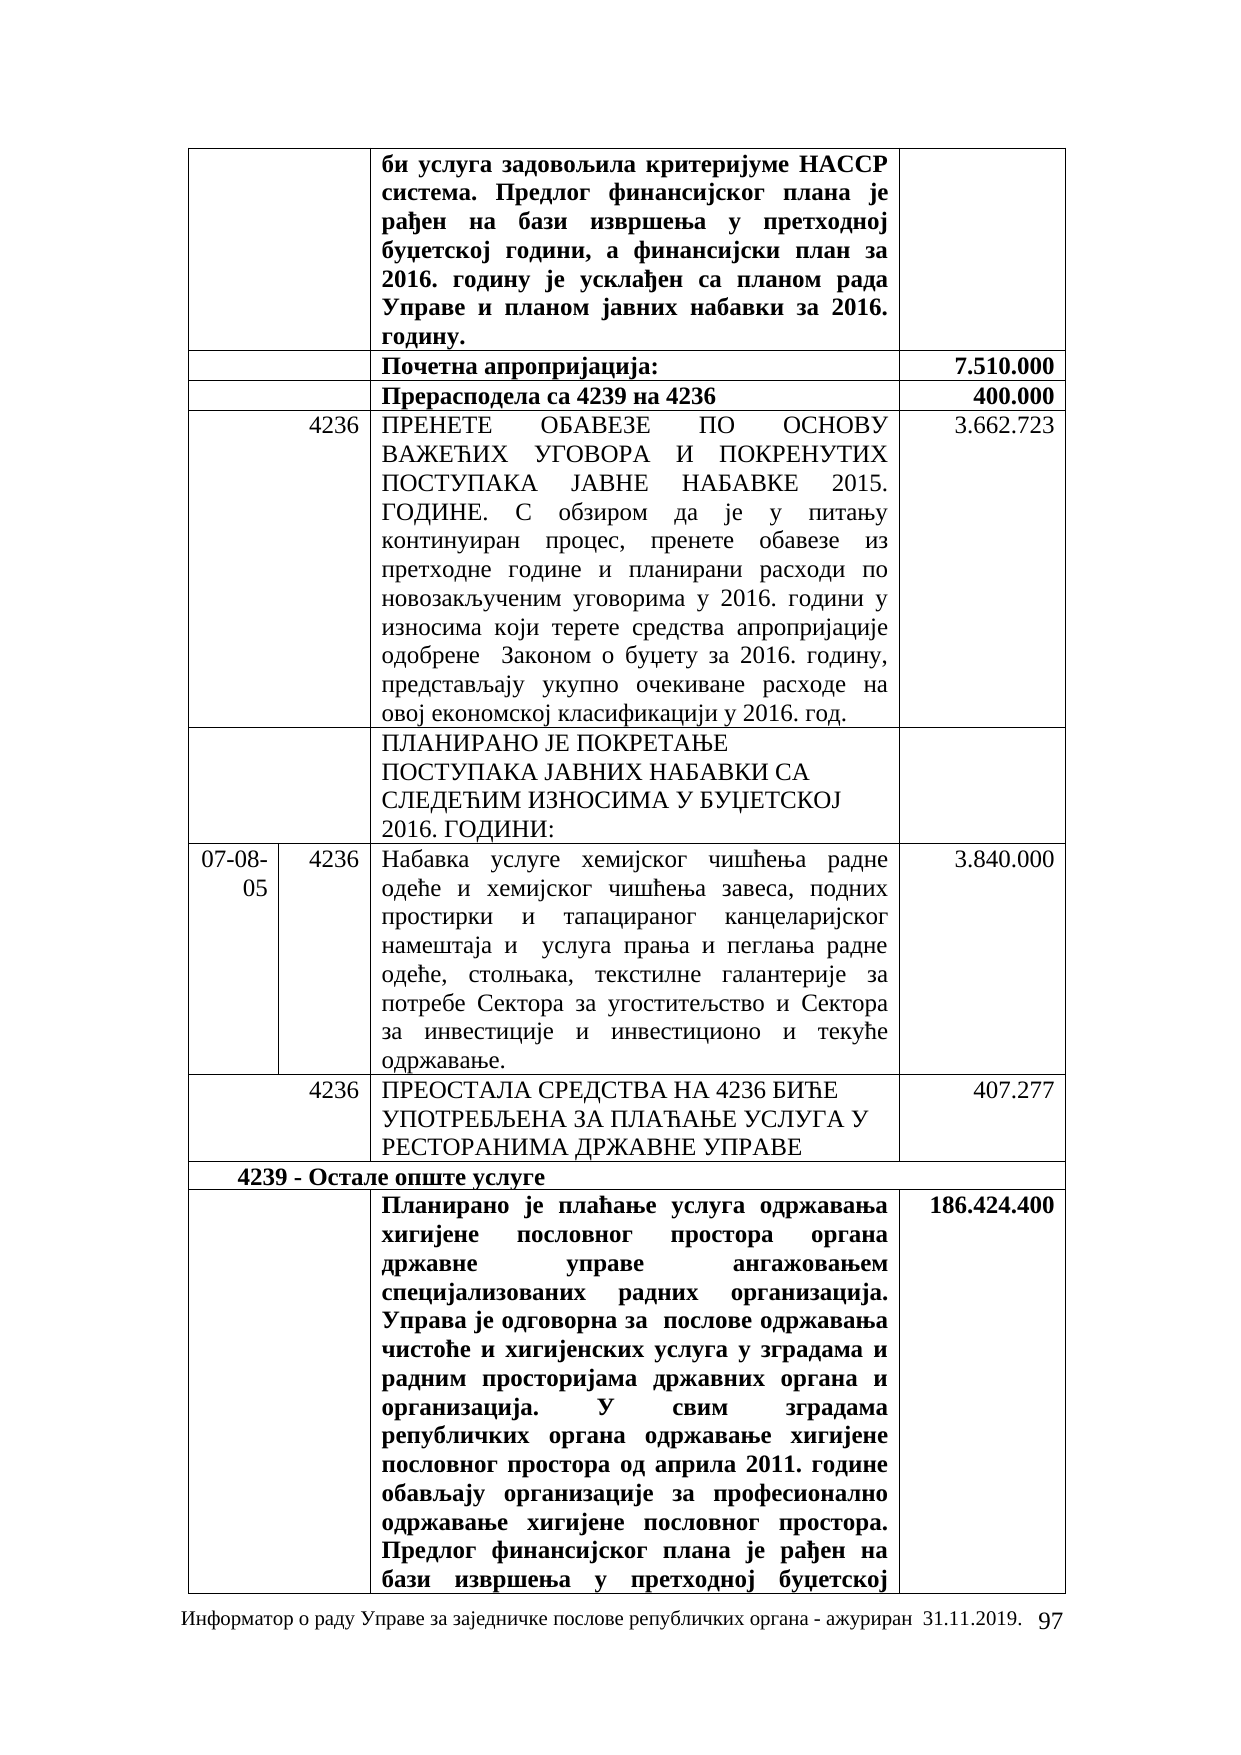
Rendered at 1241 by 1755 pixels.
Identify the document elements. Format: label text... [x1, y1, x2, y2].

table_cell [189, 728, 370, 843]
table_cell 4236 [189, 1075, 370, 1161]
table_cell [189, 351, 370, 380]
table_cell Прерасподела са 4239 на 4236 [371, 381, 899, 409]
table_cell [189, 381, 370, 409]
table_cell 3.840.000 [900, 844, 1065, 1074]
table_cell 186.424.400 [900, 1190, 1065, 1593]
table_cell 400.000 [900, 381, 1065, 409]
table_cell 407.277 [900, 1075, 1065, 1161]
table_cell Почетна апропријација: [371, 351, 899, 380]
table_cell Планирано је плаћање услуга одржавања хигијене пословног простора органа државне управе ангажовањем специјализованих радних организација. Управа је одговорна за послове одржавања чистоће и хигијенских услуга у зградама и радним просторијама државних органа и организација. У свим зградама републичких органа одржавање хигијене пословног простора од априла 2011. године обављају организације за професионално одржавање хигијене пословног простора. Предлог финансијског плана је рађен на бази извршења у претходној буџетској [371, 1190, 899, 1593]
table_cell ПРЕНЕТЕ ОБАВЕЗЕ ПО ОСНОВУ ВАЖЕЋИХ УГОВОРА И ПОКРЕНУТИХ ПОСТУПАКА ЈАВНЕ НАБАВКЕ 2015. ГОДИНЕ. С обзиром да је у питању континуиран процес, пренете обавезе из претходне године и планирани расходи по новозакљученим уговорима у 2016. години у износима који терете средства апропријације одобрене Законом о буџету за 2016. годину, представљају укупно очекиване расходе на овој економској класификацији у 2016. год. [371, 411, 899, 727]
table_cell [900, 149, 1065, 350]
table_cell 7.510.000 [900, 351, 1065, 380]
table_cell 07-08-05 [189, 844, 278, 1074]
table_cell [900, 728, 1065, 843]
table_cell 4239 - Остале опште услуге [189, 1162, 1065, 1189]
table_cell ПРЕОСТАЛА СРЕДСТВА НА 4236 БИЋЕ УПОТРЕБЉЕНА ЗА ПЛАЋАЊЕ УСЛУГА У РЕСТОРАНИМА ДРЖАВНЕ УПРАВЕ [371, 1075, 899, 1161]
table_cell би услуга задовољила критеријуме НАССР система. Предлог финансијског плана је рађен на бази извршења у претходној буџетској години, а финансијски план за 2016. годину је усклађен са планом рада Управе и планом јавних набавки за 2016. годину. [371, 149, 899, 350]
table_cell 4236 [279, 844, 370, 1074]
table_cell [189, 149, 370, 350]
table_cell ПЛАНИРАНО ЈЕ ПОКРЕТАЊЕ ПОСТУПАКА ЈАВНИХ НАБАВКИ СА СЛЕДЕЋИМ ИЗНОСИМА У БУЏЕТСКОЈ 2016. ГОДИНИ: [371, 728, 899, 843]
table_cell 4236 [189, 411, 370, 727]
table_cell [189, 1190, 370, 1593]
table_cell Набавка услуге хемијског чишћења радне одеће и хемијског чишћења завеса, подних простирки и тапацираног канцеларијског намештаја и услуга прања и пеглања радне одеће, столњака, текстилне галантерије за потребе Сектора за угоститељство и Сектора за инвестиције и инвестиционо и текуће одржавање. [371, 844, 899, 1074]
table_cell 3.662.723 [900, 411, 1065, 727]
